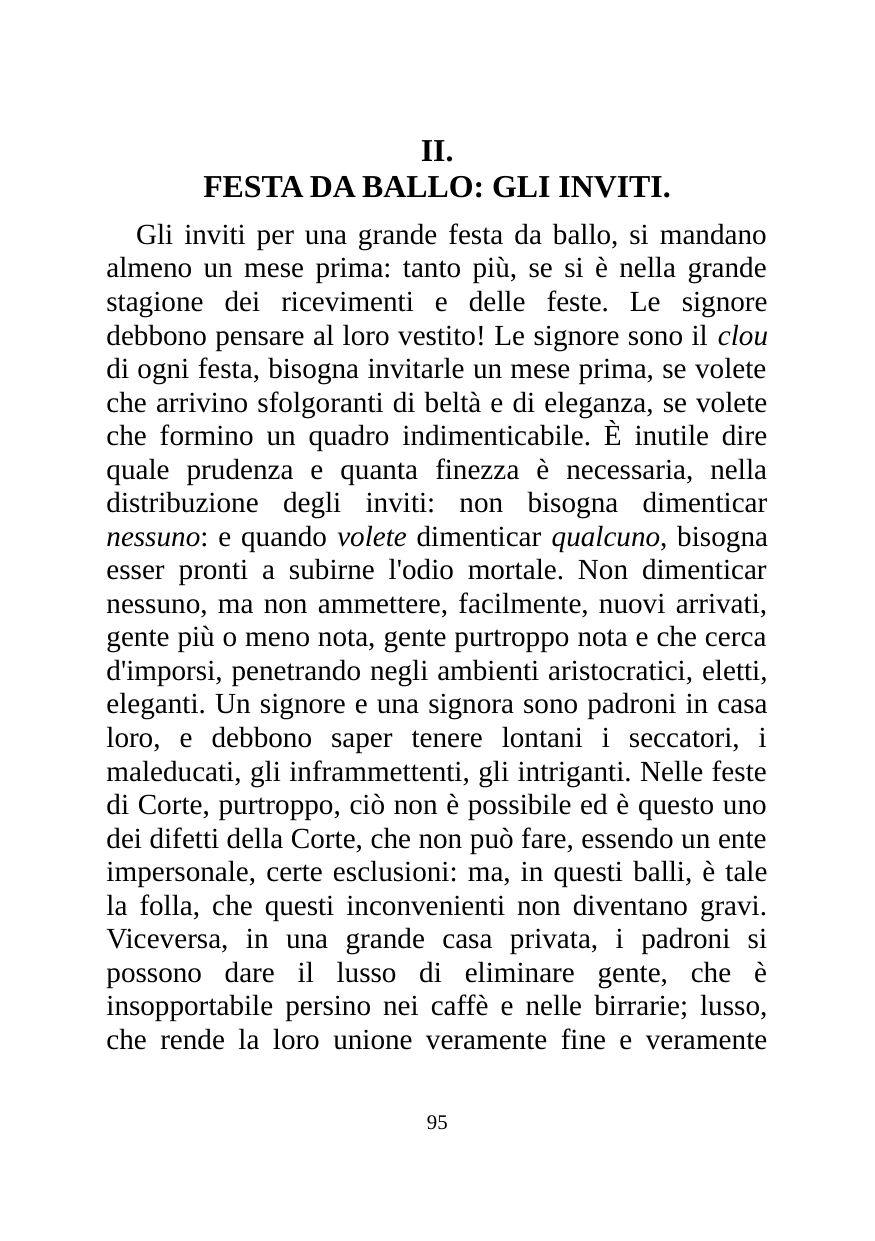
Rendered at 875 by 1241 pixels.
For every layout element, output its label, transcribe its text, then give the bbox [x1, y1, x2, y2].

text Gli inviti per una grande festa da ballo, si mandano almeno un mese prima: tanto più, se si è nella grande stagione dei ricevimenti e delle feste. Le signore debbono pensare al loro vestito! Le signore sono il clou di ogni festa, bisogna invitarle un mese prima, se volete che arrivino sfolgoranti di beltà e di eleganza, se volete che formino un quadro indimenticabile. È inutile dire quale prudenza e quanta finezza è necessaria, nella distribuzione degli inviti: non bisogna dimenticar nessuno: e quando volete dimenticar qualcuno, bisogna esser pronti a subirne l'odio mortale. Non dimenticar nessuno, ma non ammettere, facilmente, nuovi arrivati, gente più o meno nota, gente purtroppo nota e che cerca d'imporsi, penetrando negli ambienti aristocratici, eletti, eleganti. Un signore e una signora sono padroni in casa loro, e debbono saper tenere lontani i seccatori, i maleducati, gli inframmettenti, gli intriganti. Nelle feste di Corte, purtroppo, ciò non è possibile ed è questo uno dei difetti della Corte, che non può fare, essendo un ente impersonale, certe esclusioni: ma, in questi balli, è tale la folla, che questi inconvenienti non diventano gravi. Viceversa, in una grande casa privata, i padroni si possono dare il lusso di eliminare gente, che è insopportabile persino nei caffè e nelle birrarie; lusso, che rende la loro unione veramente fine e veramente [106, 217, 768, 1056]
subtitle II. FESTA DA BALLO: GLI INVITI. [106, 131, 768, 204]
